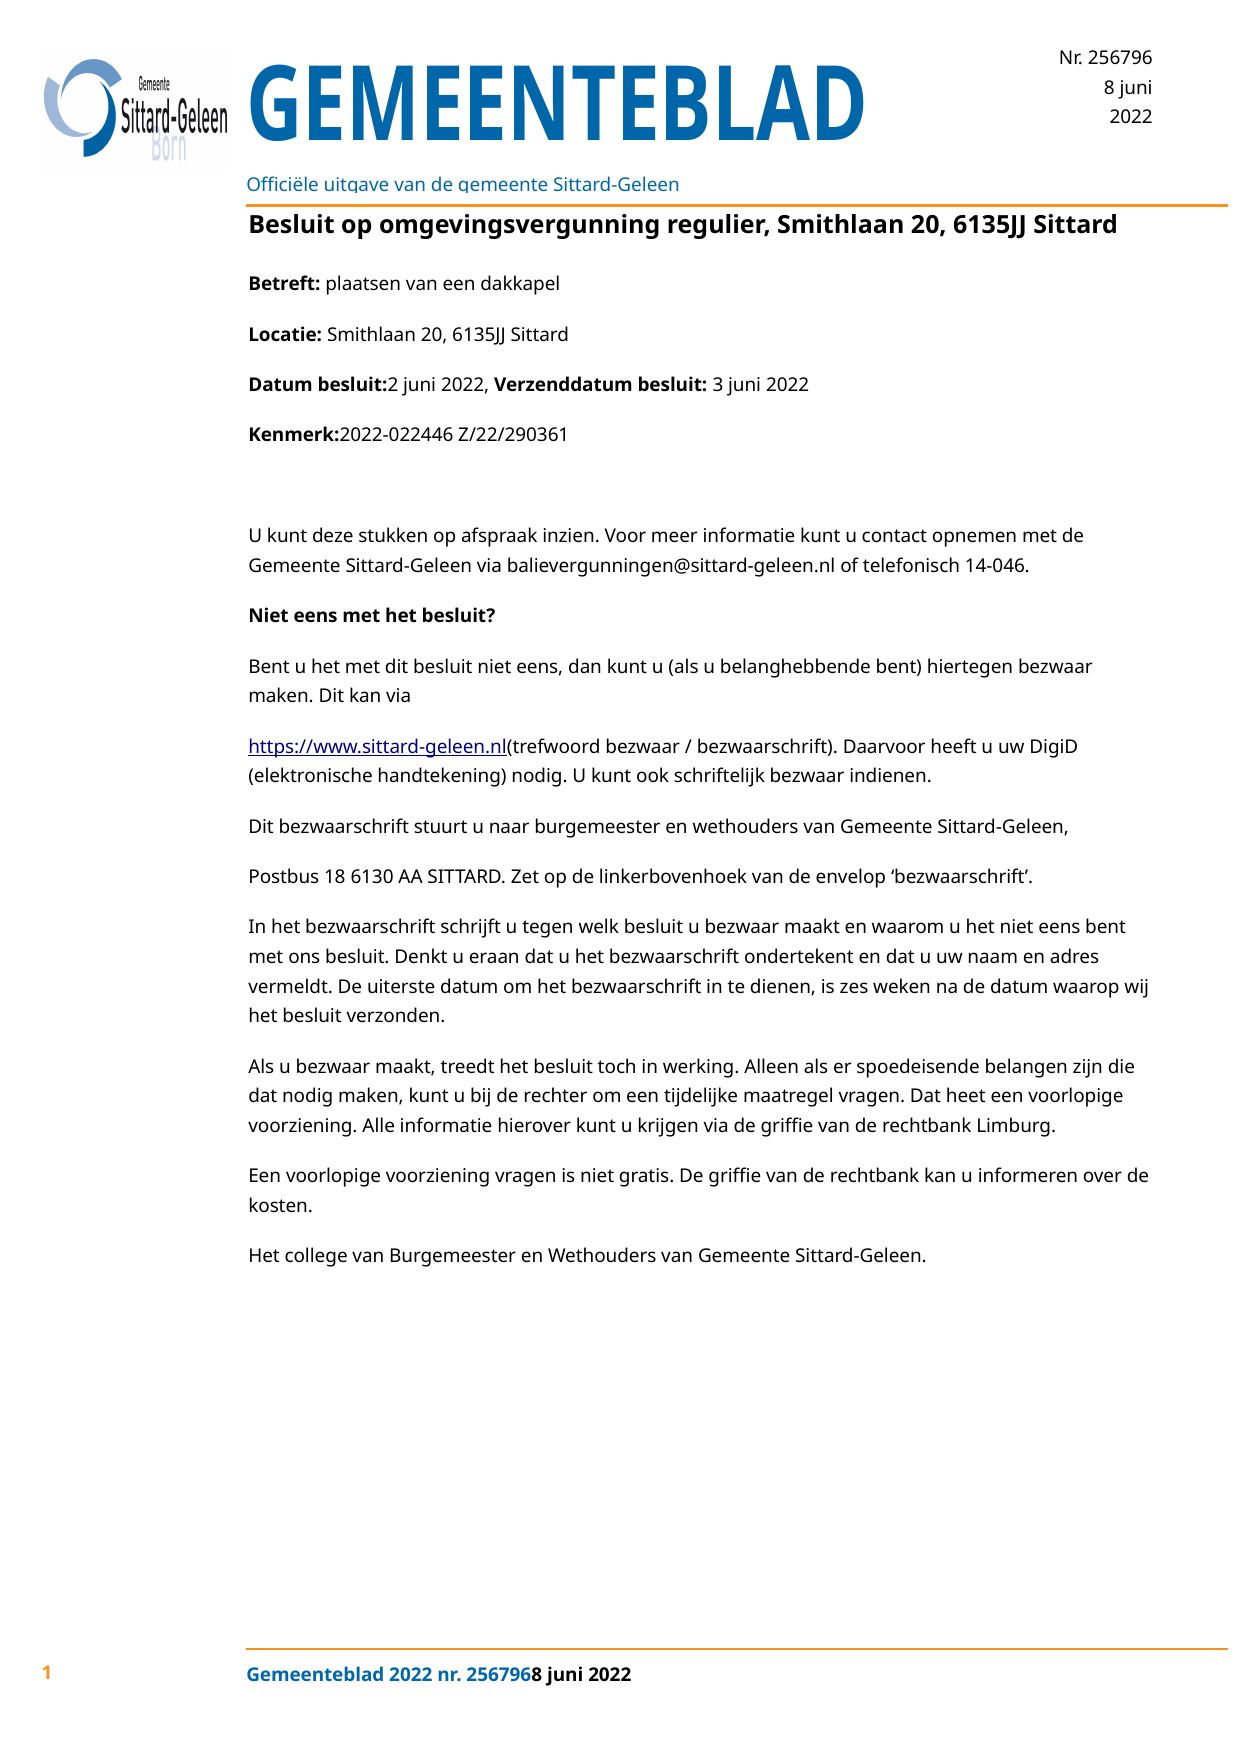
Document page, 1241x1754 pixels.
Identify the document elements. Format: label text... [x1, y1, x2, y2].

text Betreft: plaatsen van een dakkapel [248, 270, 1152, 296]
text Bent u het met dit besluit niet eens, dan kunt u (als u belanghebbende bent) hiertegen bezwaar maken. Dit kan via [248, 653, 1152, 708]
text U kunt deze stukken op afspraak inzien. Voor meer informatie kunt u contact opnemen met de Gemeente Sittard-Geleen via balievergunningen@sittard-geleen.nl of telefonisch 14-046. [248, 522, 1152, 578]
picture [41, 47, 231, 172]
text Een voorlopige voorziening vragen is niet gratis. De griffie van de rechtbank kan u informeren over de kosten. [248, 1162, 1152, 1218]
text Kenmerk:2022-022446 Z/22/290361 [248, 422, 1152, 447]
text Als u bezwaar maakt, treedt het besluit toch in werking. Alleen als er spoedeisende belangen zijn die dat nodig maken, kunt u bij de rechter om een tijdelijke maatregel vragen. Dat heet een voorlopige voorziening. Alle informatie hierover kunt u krijgen via de griffie van de rechtbank Limburg. [248, 1053, 1152, 1138]
text Dit bezwaarschrift stuurt u naar burgemeester en wethouders van Gemeente Sittard-Geleen, [248, 813, 1152, 838]
text Besluit op omgevingsvergunning regulier, Smithlaan 20, 6135JJ Sittard [248, 207, 1152, 241]
text Postbus 18 6130 AA SITTARD. Zet op de linkerbovenhoek van de envelop ‘bezwaarschrift’. [248, 863, 1152, 889]
text Locatie: Smithlaan 20, 6135JJ Sittard [248, 321, 1152, 346]
text Het college van Burgemeester en Wethouders van Gemeente Sittard-Geleen. [248, 1242, 1152, 1268]
text In het bezwaarschrift schrijft u tegen welk besluit u bezwaar maakt en waarom u het niet eens bent met ons besluit. Denkt u eraan dat u het bezwaarschrift ondertekent en dat u uw naam en adres vermeldt. De uiterste datum om het bezwaarschrift in te dienen, is zes weken na de datum waarop wij het besluit verzonden. [248, 914, 1152, 1028]
text Datum besluit:2 juni 2022, Verzenddatum besluit: 3 juni 2022 [248, 371, 1152, 397]
text https://www.sittard-geleen.nl(trefwoord bezwaar / bezwaarschrift). Daarvoor heeft u uw DigiD (elektronische handtekening) nodig. U kunt ook schriftelijk bezwaar indienen. [248, 733, 1152, 788]
text Niet eens met het besluit? [248, 602, 1152, 628]
